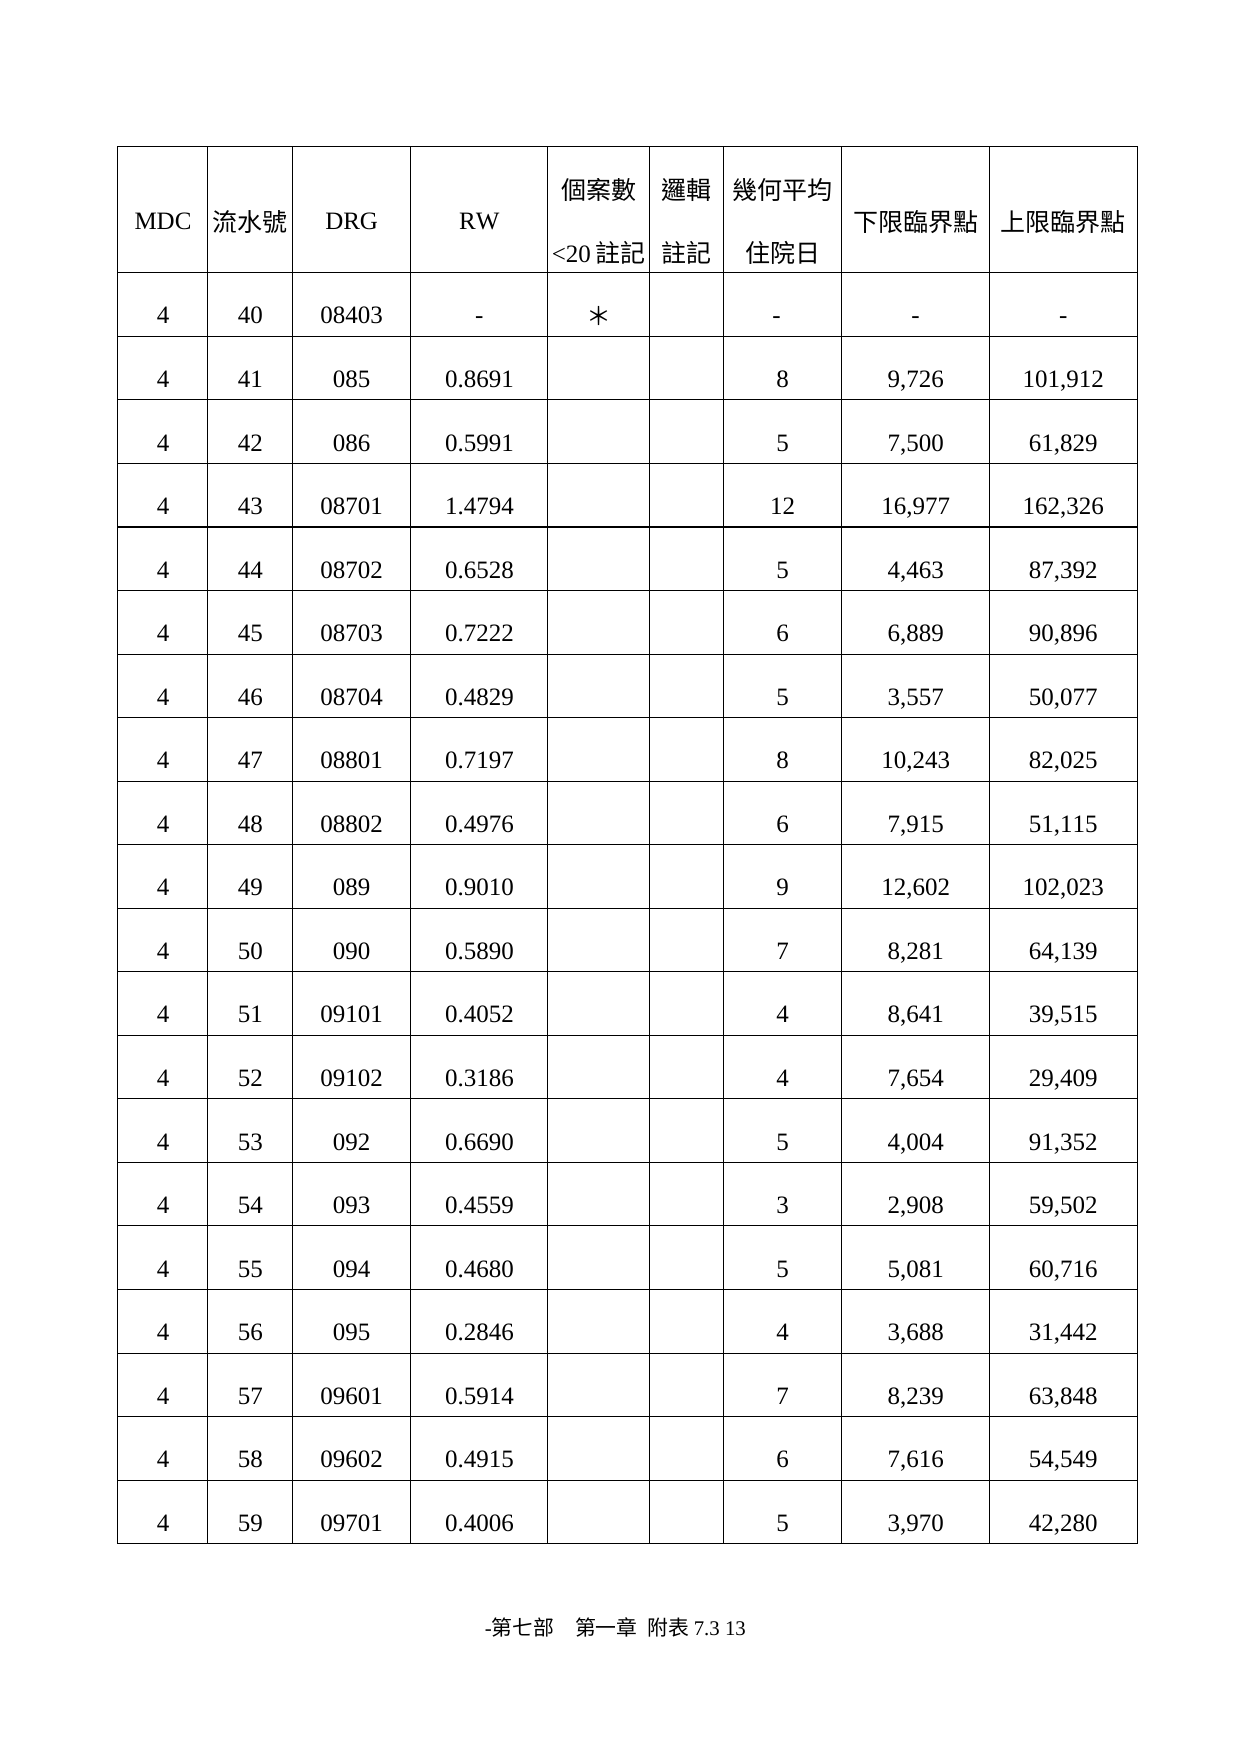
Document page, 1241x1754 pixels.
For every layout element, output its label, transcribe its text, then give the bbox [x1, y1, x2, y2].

table_cell 4,004 [842, 1099, 989, 1162]
table_cell 0.6690 [411, 1099, 547, 1162]
table_cell 8,641 [842, 972, 989, 1035]
table_cell 4 [118, 845, 207, 908]
table_cell 086 [293, 400, 410, 463]
table_cell 6 [724, 1417, 841, 1479]
table_cell [650, 528, 723, 590]
table_cell 51,115 [990, 782, 1137, 844]
table_cell 82,025 [990, 718, 1137, 781]
table_cell 87,392 [990, 528, 1137, 590]
table_cell 094 [293, 1226, 410, 1289]
table_header MDC [118, 147, 207, 272]
table_cell [548, 1226, 649, 1289]
table_cell 0.8691 [411, 337, 547, 399]
table_cell 10,243 [842, 718, 989, 781]
table_cell 6,889 [842, 591, 989, 653]
table_cell 4 [118, 464, 207, 526]
table_cell [650, 1290, 723, 1352]
table_cell [548, 1290, 649, 1352]
table_cell 46 [208, 655, 292, 717]
table_cell 9 [724, 845, 841, 908]
table_cell 42,280 [990, 1481, 1137, 1543]
table_cell 45 [208, 591, 292, 653]
table_cell 092 [293, 1099, 410, 1162]
table_cell [650, 718, 723, 781]
table_cell 5 [724, 528, 841, 590]
table_cell 085 [293, 337, 410, 399]
table_cell 0.3186 [411, 1036, 547, 1098]
table_cell 3,970 [842, 1481, 989, 1543]
table_cell 5 [724, 1226, 841, 1289]
table_cell 52 [208, 1036, 292, 1098]
table_cell 64,139 [990, 909, 1137, 971]
table_cell 57 [208, 1354, 292, 1416]
table_header 流水號 [208, 147, 292, 272]
table_cell [650, 1417, 723, 1479]
table_cell 59,502 [990, 1163, 1137, 1225]
table_cell 0.2846 [411, 1290, 547, 1352]
table_cell 7,616 [842, 1417, 989, 1479]
table_cell 3 [724, 1163, 841, 1225]
table_cell [650, 273, 723, 336]
table_cell - [842, 273, 989, 336]
table_cell - [724, 273, 841, 336]
table_cell 0.4915 [411, 1417, 547, 1479]
table_cell 102,023 [990, 845, 1137, 908]
table_cell 12 [724, 464, 841, 526]
table_cell 093 [293, 1163, 410, 1225]
table_cell 09602 [293, 1417, 410, 1479]
table_cell 162,326 [990, 464, 1137, 526]
table_cell 089 [293, 845, 410, 908]
table_cell 4 [724, 1290, 841, 1352]
table_cell [548, 782, 649, 844]
table_cell 63,848 [990, 1354, 1137, 1416]
table_cell [650, 655, 723, 717]
table_cell [548, 337, 649, 399]
table_cell 0.9010 [411, 845, 547, 908]
table_cell [650, 1163, 723, 1225]
table_cell 9,726 [842, 337, 989, 399]
table_cell 3,557 [842, 655, 989, 717]
table_cell 41 [208, 337, 292, 399]
table_cell 2,908 [842, 1163, 989, 1225]
table_cell [548, 1099, 649, 1162]
table_cell 09701 [293, 1481, 410, 1543]
table_cell 08802 [293, 782, 410, 844]
table_cell 4 [118, 1417, 207, 1479]
table_header DRG [293, 147, 410, 272]
table_cell 08704 [293, 655, 410, 717]
table_cell [650, 1099, 723, 1162]
table_cell 09102 [293, 1036, 410, 1098]
table_cell 4 [118, 1354, 207, 1416]
table_cell 5 [724, 400, 841, 463]
table_cell 8 [724, 718, 841, 781]
table_cell 90,896 [990, 591, 1137, 653]
table_cell 4 [118, 1226, 207, 1289]
table_cell 0.5914 [411, 1354, 547, 1416]
table_cell 4 [118, 1481, 207, 1543]
table_cell 31,442 [990, 1290, 1137, 1352]
table_cell 4 [118, 1036, 207, 1098]
table_cell [548, 591, 649, 653]
table_cell 4 [724, 972, 841, 1035]
table_cell 49 [208, 845, 292, 908]
table_cell ＊ [548, 273, 649, 336]
table_cell 7,500 [842, 400, 989, 463]
table_cell 60,716 [990, 1226, 1137, 1289]
table_cell 090 [293, 909, 410, 971]
table_cell 08403 [293, 273, 410, 336]
table_cell 09101 [293, 972, 410, 1035]
table_cell 0.5890 [411, 909, 547, 971]
table_cell 0.4006 [411, 1481, 547, 1543]
table_cell [548, 1417, 649, 1479]
table_cell [548, 400, 649, 463]
table_cell 4 [118, 528, 207, 590]
table_cell 58 [208, 1417, 292, 1479]
table_cell [548, 909, 649, 971]
table_cell 4 [118, 718, 207, 781]
table_cell 43 [208, 464, 292, 526]
table_cell 8 [724, 337, 841, 399]
table_cell 8,239 [842, 1354, 989, 1416]
table_cell [650, 1354, 723, 1416]
table_cell 4 [118, 591, 207, 653]
table_cell [650, 972, 723, 1035]
table_header RW [411, 147, 547, 272]
table_cell 48 [208, 782, 292, 844]
table_cell 5 [724, 655, 841, 717]
table_cell [548, 464, 649, 526]
table_cell [650, 1226, 723, 1289]
table_cell 4 [118, 1099, 207, 1162]
table_cell 39,515 [990, 972, 1137, 1035]
table_cell 55 [208, 1226, 292, 1289]
table_cell 4 [118, 337, 207, 399]
table_cell 5 [724, 1099, 841, 1162]
table_cell 47 [208, 718, 292, 781]
table_cell 50,077 [990, 655, 1137, 717]
table_cell [650, 845, 723, 908]
table_cell [548, 845, 649, 908]
table_cell 0.5991 [411, 400, 547, 463]
table_cell 4 [118, 909, 207, 971]
table_cell 7,654 [842, 1036, 989, 1098]
table_cell 0.4052 [411, 972, 547, 1035]
table_cell 095 [293, 1290, 410, 1352]
table_cell 4,463 [842, 528, 989, 590]
table_cell 59 [208, 1481, 292, 1543]
table_cell [650, 400, 723, 463]
table_cell 7 [724, 1354, 841, 1416]
table_cell 4 [118, 1163, 207, 1225]
table_cell 54 [208, 1163, 292, 1225]
table_cell [650, 337, 723, 399]
table_cell 53 [208, 1099, 292, 1162]
table_cell 16,977 [842, 464, 989, 526]
table_cell 08801 [293, 718, 410, 781]
table_cell [650, 782, 723, 844]
table_header 邏輯 註記 [650, 147, 723, 272]
table_cell [548, 1481, 649, 1543]
table_cell 29,409 [990, 1036, 1137, 1098]
table_cell 0.4976 [411, 782, 547, 844]
table_cell 51 [208, 972, 292, 1035]
table_cell 0.4680 [411, 1226, 547, 1289]
table_cell [650, 909, 723, 971]
table_cell [650, 1036, 723, 1098]
table_cell 4 [118, 655, 207, 717]
table_cell 101,912 [990, 337, 1137, 399]
table_cell 8,281 [842, 909, 989, 971]
table_cell 3,688 [842, 1290, 989, 1352]
table_cell 4 [724, 1036, 841, 1098]
table_cell 08702 [293, 528, 410, 590]
table_cell 4 [118, 1290, 207, 1352]
table_cell 6 [724, 591, 841, 653]
table_cell 08701 [293, 464, 410, 526]
table_header 幾何平均 住院日 [724, 147, 841, 272]
table_cell [650, 464, 723, 526]
table_header 個案數<20註記 [548, 147, 649, 272]
table_cell [548, 972, 649, 1035]
table_cell [548, 528, 649, 590]
table_cell 5,081 [842, 1226, 989, 1289]
table_cell - [411, 273, 547, 336]
table_cell 4 [118, 972, 207, 1035]
table_cell 7,915 [842, 782, 989, 844]
table_cell 42 [208, 400, 292, 463]
table_cell 7 [724, 909, 841, 971]
table_cell 4 [118, 400, 207, 463]
table_cell 50 [208, 909, 292, 971]
table_cell 1.4794 [411, 464, 547, 526]
table_cell [548, 718, 649, 781]
table_cell 0.6528 [411, 528, 547, 590]
table_cell 0.7222 [411, 591, 547, 653]
table_cell 61,829 [990, 400, 1137, 463]
table_cell 56 [208, 1290, 292, 1352]
table_cell [548, 1354, 649, 1416]
table_cell 09601 [293, 1354, 410, 1416]
table_cell 0.7197 [411, 718, 547, 781]
table_cell 5 [724, 1481, 841, 1543]
table_cell 6 [724, 782, 841, 844]
table_cell 54,549 [990, 1417, 1137, 1479]
table_header 上限臨界點 [990, 147, 1137, 272]
table_cell [548, 1163, 649, 1225]
table_cell 40 [208, 273, 292, 336]
table_cell - [990, 273, 1137, 336]
table_cell 12,602 [842, 845, 989, 908]
table_cell 0.4829 [411, 655, 547, 717]
table_cell 08703 [293, 591, 410, 653]
table_cell [650, 591, 723, 653]
table_cell 4 [118, 273, 207, 336]
table_cell [650, 1481, 723, 1543]
table_cell [548, 1036, 649, 1098]
table_cell [548, 655, 649, 717]
table_cell 4 [118, 782, 207, 844]
table_cell 0.4559 [411, 1163, 547, 1225]
table_cell 91,352 [990, 1099, 1137, 1162]
table_cell 44 [208, 528, 292, 590]
table_header 下限臨界點 [842, 147, 989, 272]
